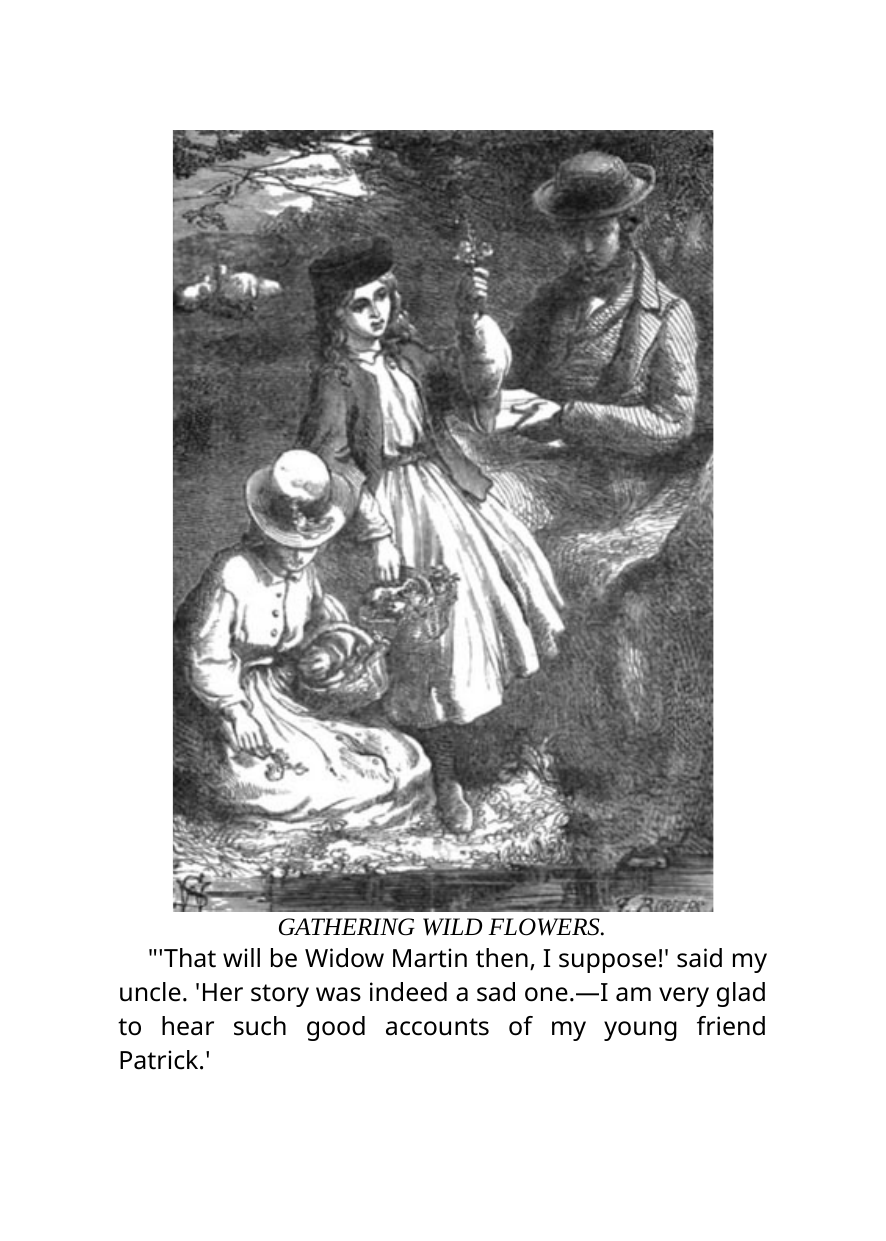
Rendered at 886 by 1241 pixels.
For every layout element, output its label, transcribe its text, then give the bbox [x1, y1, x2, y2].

text "'That will be Widow Martin then, I suppose!' said my uncle. 'Her story was indeed a sad one.—I am very glad to hear such good accounts of my young friend Patrick.' [118, 118, 768, 1077]
text GATHERING WILD FLOWERS. [173, 912, 713, 941]
picture [172, 130, 714, 912]
